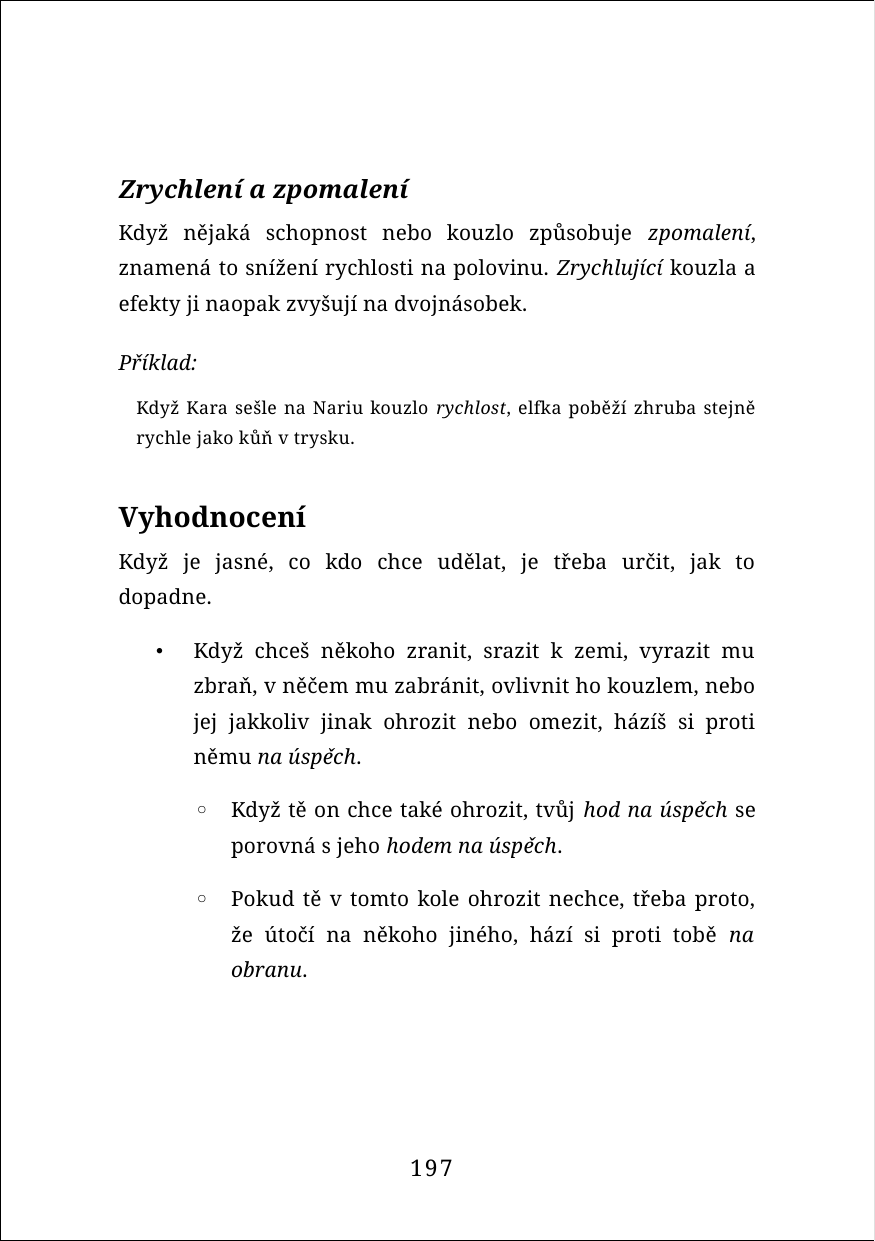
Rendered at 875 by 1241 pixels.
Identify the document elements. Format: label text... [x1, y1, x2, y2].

list Když tě on chce také ohrozit, tvůj hod na úspěch se porovná s jeho hodem na úspěch. [193, 796, 756, 859]
subtitle Vyhodnocení [118, 497, 756, 535]
text Když nějaká schopnost nebo kouzlo způsobuje zpomalení, znamená to snížení rychlosti na polovinu. Zrychlující kouzla a efekty ji naopak zvyšují na dvojnásobek. [118, 218, 756, 317]
text Příklad: [118, 348, 756, 376]
subtitle Zrychlení a zpomalení [118, 172, 756, 206]
text Když Kara sešle na Nariu kouzlo rychlost, elfka poběží zhruba stejně rychle jako kůň v trysku. [136, 395, 756, 449]
list Když chceš někoho zranit, srazit k zemi, vyrazit mu zbraň, v něčem mu zabránit, ovlivnit ho kouzlem, nebo jej jakkoliv jinak ohrozit nebo omezit, házíš si proti němu na úspěch. [156, 636, 756, 771]
list Pokud tě v tomto kole ohrozit nechce, třeba proto, že útočí na někoho jiného, hází si proti tobě na obranu. [193, 884, 756, 984]
text Když je jasné, co kdo chce udělat, je třeba určit, jak to dopadne. [118, 547, 756, 611]
